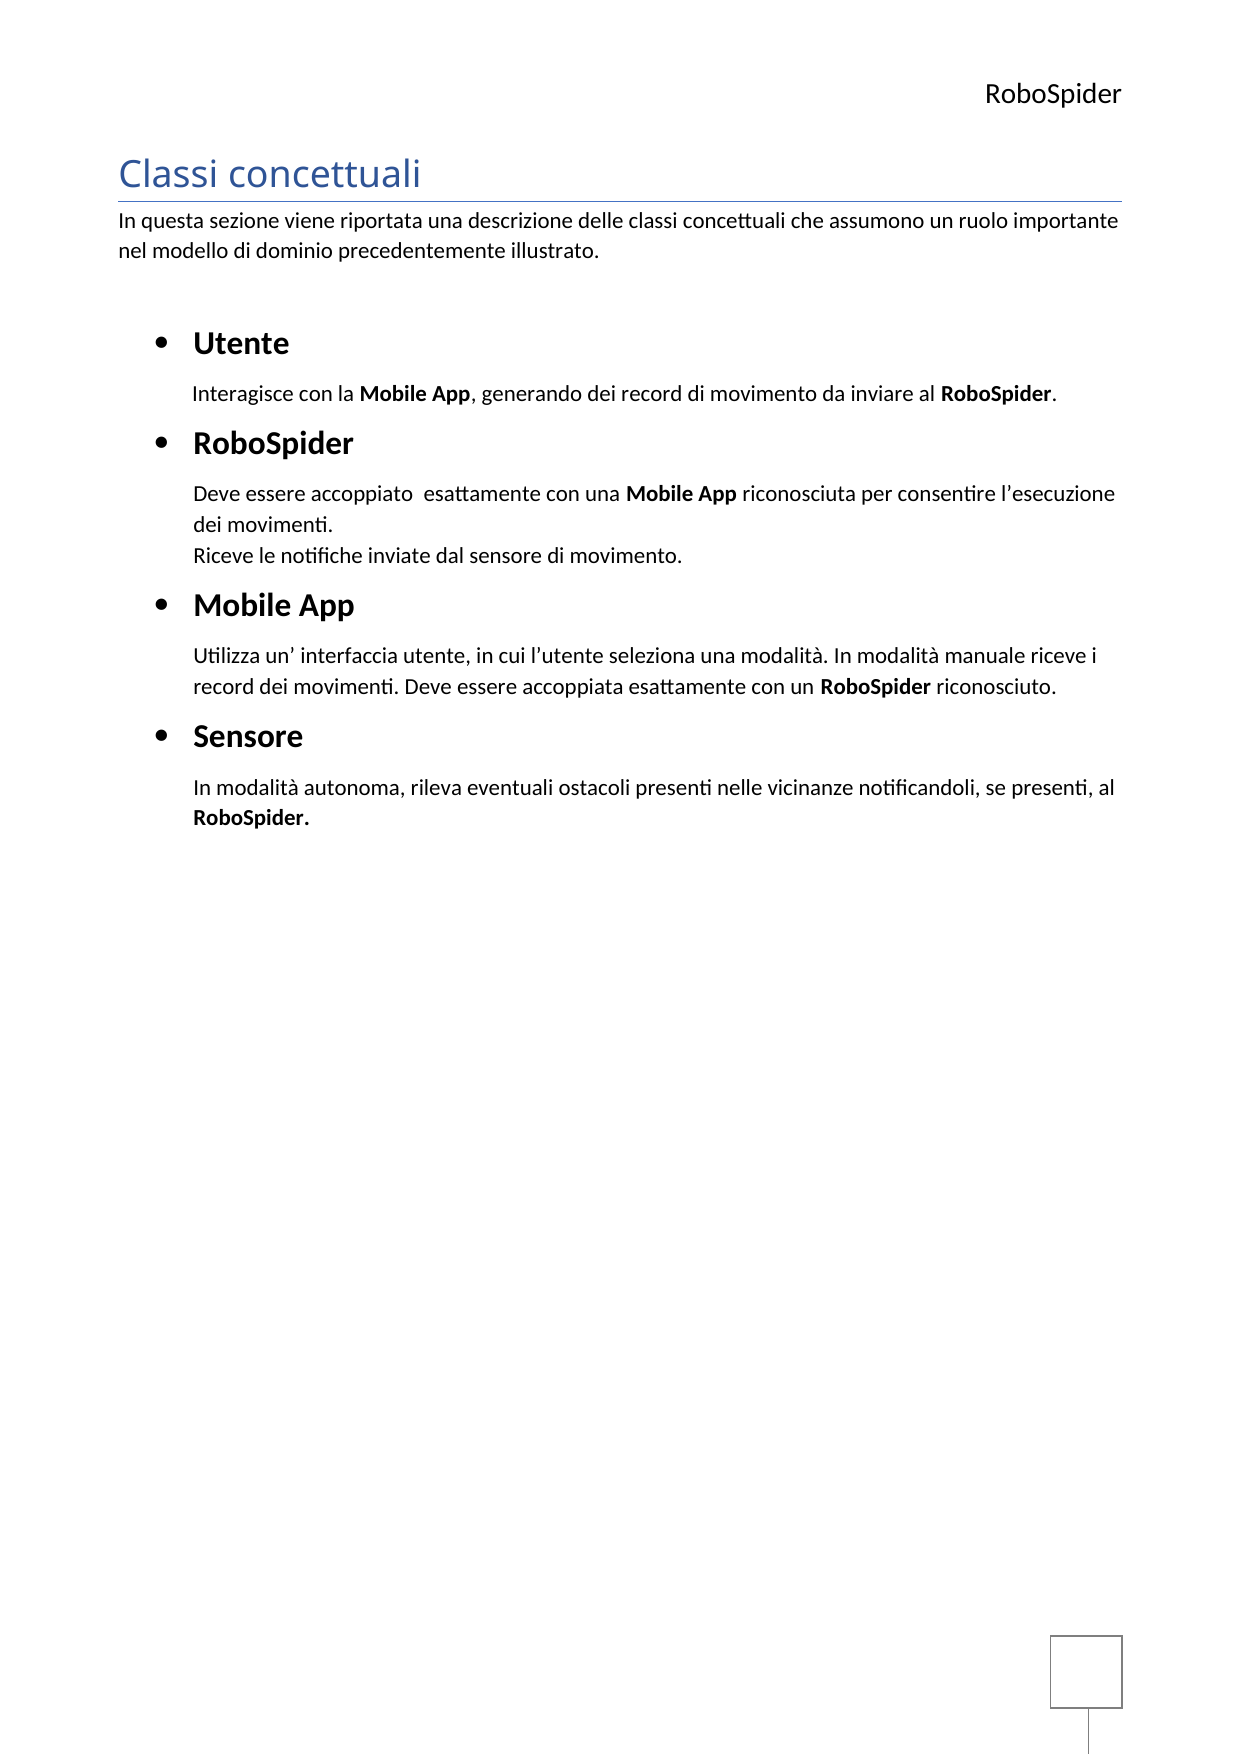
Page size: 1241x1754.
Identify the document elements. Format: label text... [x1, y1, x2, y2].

list Mobile App [156, 584, 1122, 625]
list Utente [156, 322, 1122, 362]
text Interagisce con la Mobile App, generando dei record di movimento da inviare al RoboSpider. [192, 379, 1122, 407]
list RoboSpider [156, 422, 1122, 463]
list Sensore [156, 715, 1122, 756]
text Deve essere accoppiato esattamente con una Mobile App riconosciuta per consentire l’esecuzione dei movimenti. Riceve le notifiche inviate dal sensore di movimento. [193, 479, 1122, 569]
text Utilizza un’ interfaccia utente, in cui l’utente seleziona una modalità. In modalità manuale riceve i record dei movimenti. Deve essere accoppiata esattamente con un RoboSpider riconosciuto. [193, 641, 1122, 700]
subtitle Classi concettuali [118, 148, 1122, 201]
text In modalità autonoma, rileva eventuali ostacoli presenti nelle vicinanze notificandoli, se presenti, al RoboSpider. [193, 773, 1122, 831]
text In questa sezione viene riportata una descrizione delle classi concettuali che assumono un ruolo importante nel modello di dominio precedentemente illustrato. [118, 206, 1122, 265]
